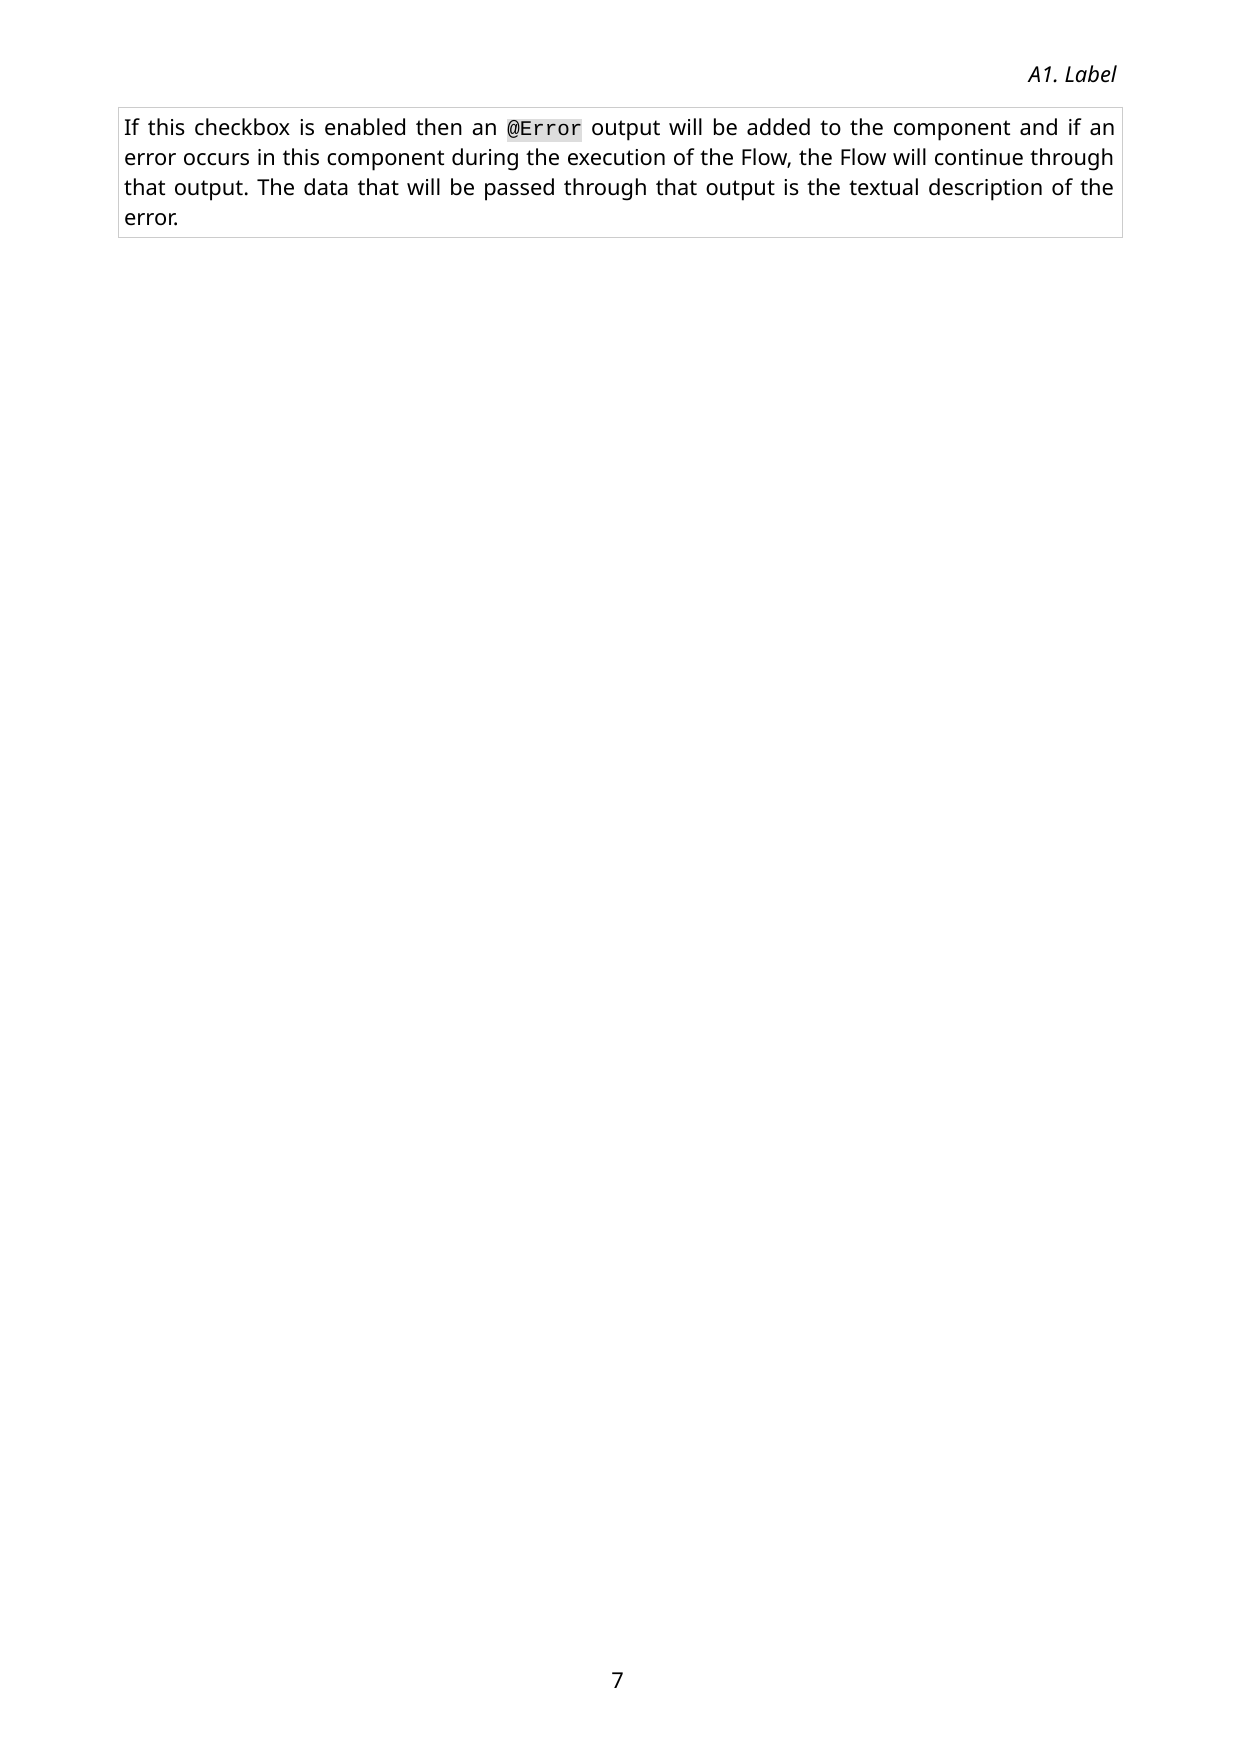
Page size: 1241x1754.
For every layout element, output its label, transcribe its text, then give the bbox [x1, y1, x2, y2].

table_cell If this checkbox is enabled then an @Error output will be added to the component and if an error occurs in this component during the execution of the Flow, the Flow will continue through that output. The data that will be passed through that output is the textual description of the error. [119, 108, 1122, 237]
